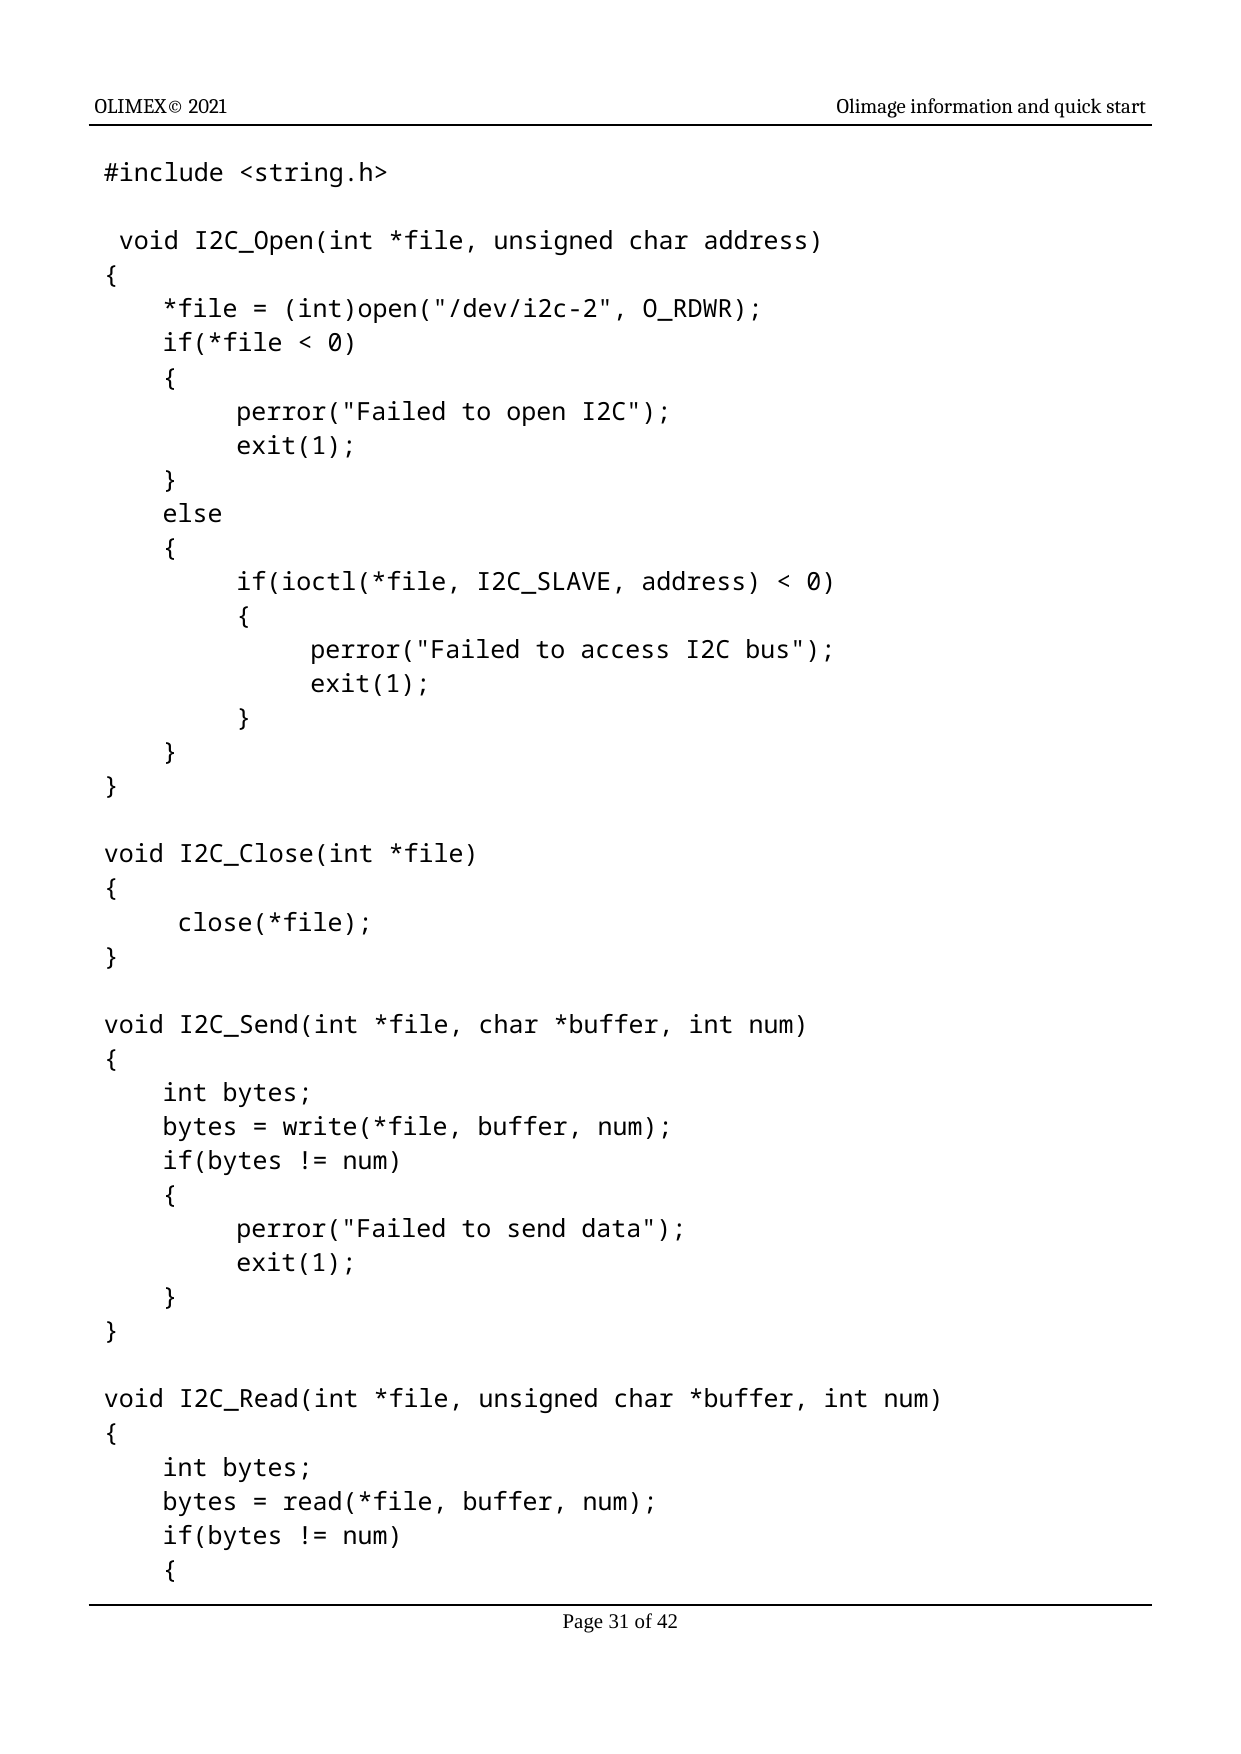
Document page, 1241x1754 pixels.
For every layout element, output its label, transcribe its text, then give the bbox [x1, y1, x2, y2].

text #include <string.h> [88, 155, 1152, 189]
text bytes = read(*file, buffer, num); [88, 1483, 1152, 1517]
text exit(1); [88, 1245, 1152, 1279]
text { [88, 1177, 1152, 1211]
text { [88, 529, 1152, 563]
text perror("Failed to send data"); [88, 1211, 1152, 1245]
text close(*file); [88, 904, 1152, 938]
text { [88, 359, 1152, 393]
text if(ioctl(*file, I2C_SLAVE, address) < 0) [88, 563, 1152, 598]
text } [88, 700, 1152, 734]
text { [88, 257, 1152, 291]
text exit(1); [88, 666, 1152, 700]
text else [88, 495, 1152, 529]
text perror("Failed to access I2C bus"); [88, 632, 1152, 666]
text int bytes; [88, 1074, 1152, 1108]
text void I2C_Open(int *file, unsigned char address) [88, 223, 1152, 257]
text { [88, 598, 1152, 632]
text perror("Failed to open I2C"); [88, 393, 1152, 427]
text void I2C_Read(int *file, unsigned char *buffer, int num) [88, 1381, 1152, 1415]
text bytes = write(*file, buffer, num); [88, 1108, 1152, 1143]
text } [88, 1313, 1152, 1347]
text } [88, 1279, 1152, 1313]
text { [88, 870, 1152, 904]
text if(bytes != num) [88, 1517, 1152, 1551]
text } [88, 938, 1152, 972]
text *file = (int)open("/dev/i2c-2", O_RDWR); [88, 291, 1152, 325]
text } [88, 768, 1152, 802]
text } [88, 461, 1152, 495]
text { [88, 1551, 1152, 1585]
text if(*file < 0) [88, 325, 1152, 359]
text { [88, 1040, 1152, 1074]
text int bytes; [88, 1449, 1152, 1483]
text } [88, 734, 1152, 768]
text if(bytes != num) [88, 1143, 1152, 1177]
text { [88, 1415, 1152, 1449]
text exit(1); [88, 427, 1152, 461]
text void I2C_Close(int *file) [88, 836, 1152, 870]
text void I2C_Send(int *file, char *buffer, int num) [88, 1006, 1152, 1040]
